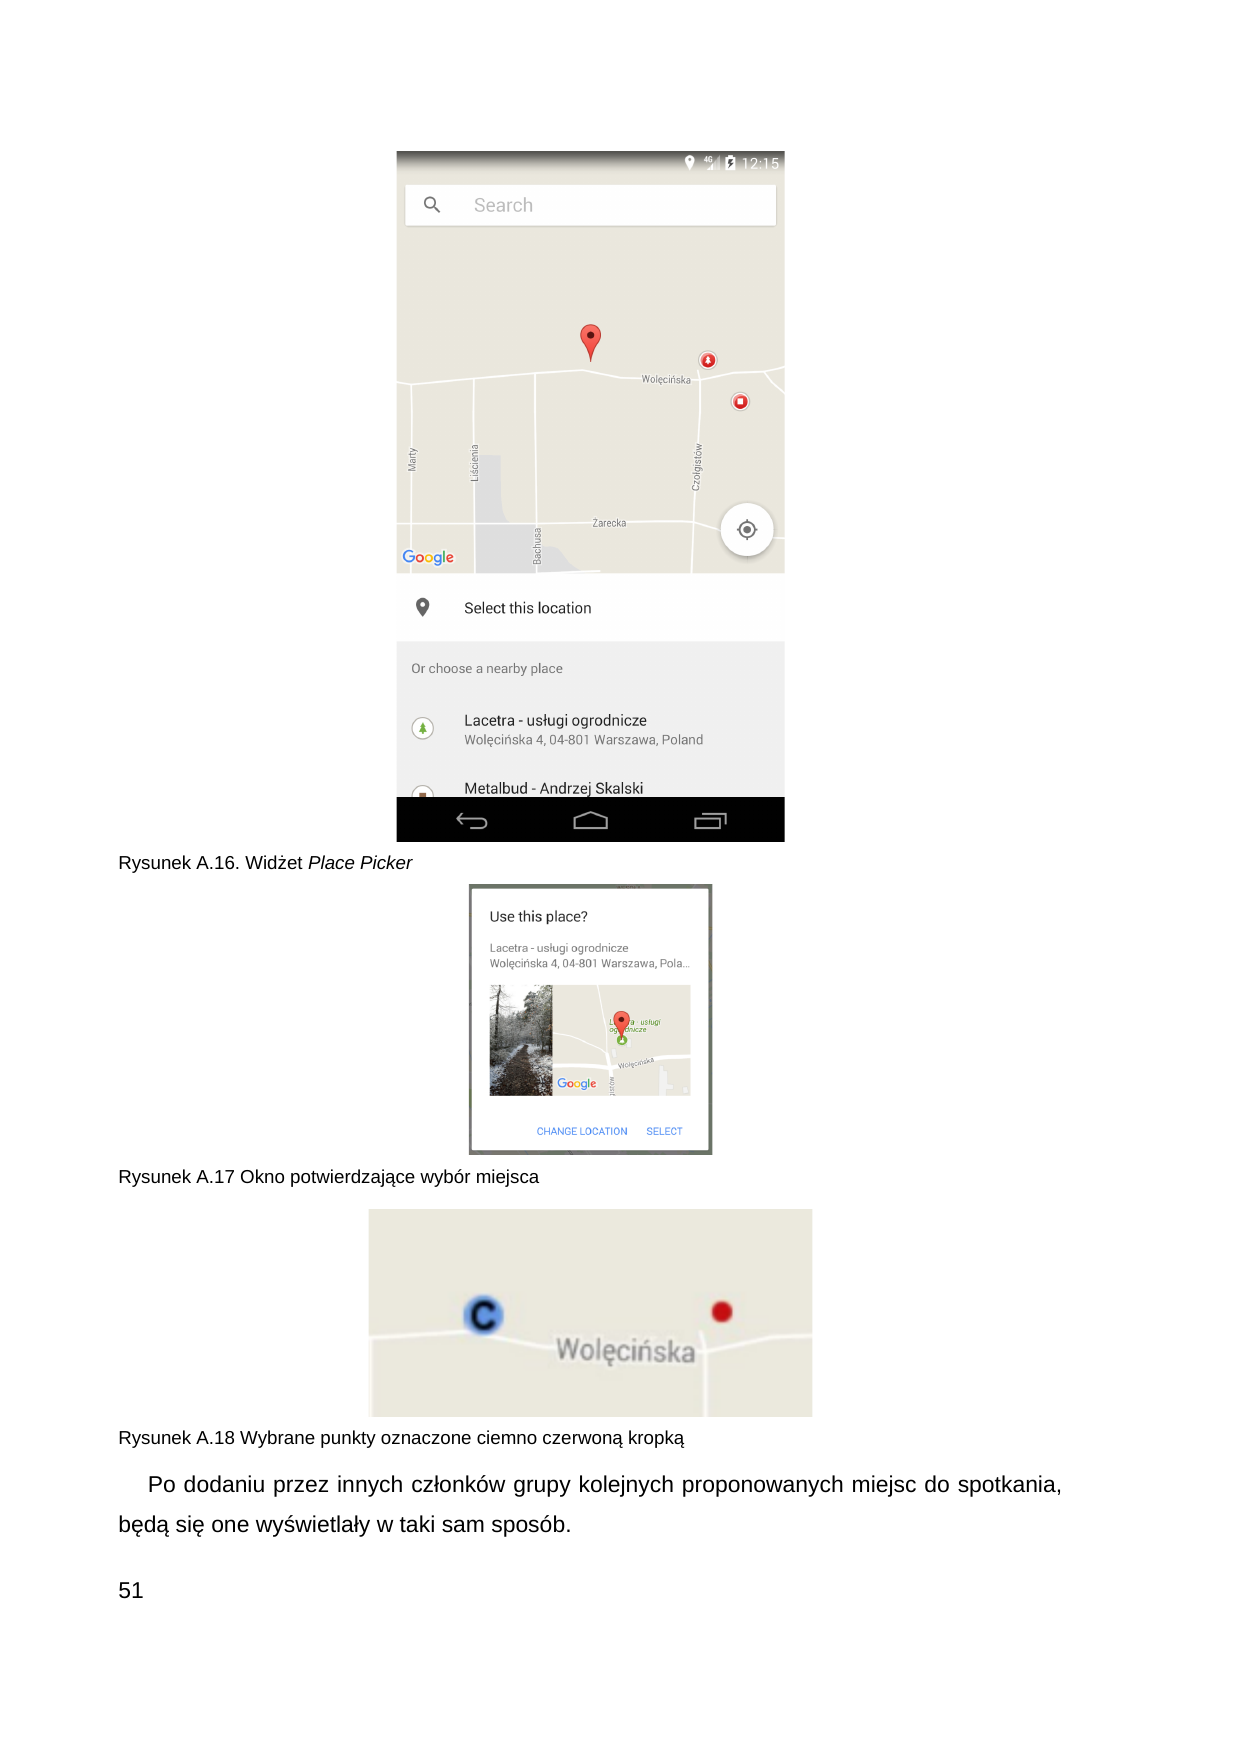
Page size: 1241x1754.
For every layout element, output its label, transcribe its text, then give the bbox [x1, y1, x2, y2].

text Po dodaniu przez innych członków grupy kolejnych proponowanych miejsc do spotkania, będą się one wyświetlały w taki sam sposób. [118, 1471, 1063, 1537]
picture [368, 1209, 813, 1417]
text Rysunek A.18 Wybrane punkty oznaczone ciemno czerwoną kropką [118, 1417, 1063, 1448]
picture [468, 884, 713, 1155]
text Rysunek A.17 Okno potwierdzające wybór miejsca [118, 1155, 1063, 1187]
picture [396, 151, 785, 842]
text Rysunek A.16. Widżet Place Picker [118, 842, 1063, 873]
